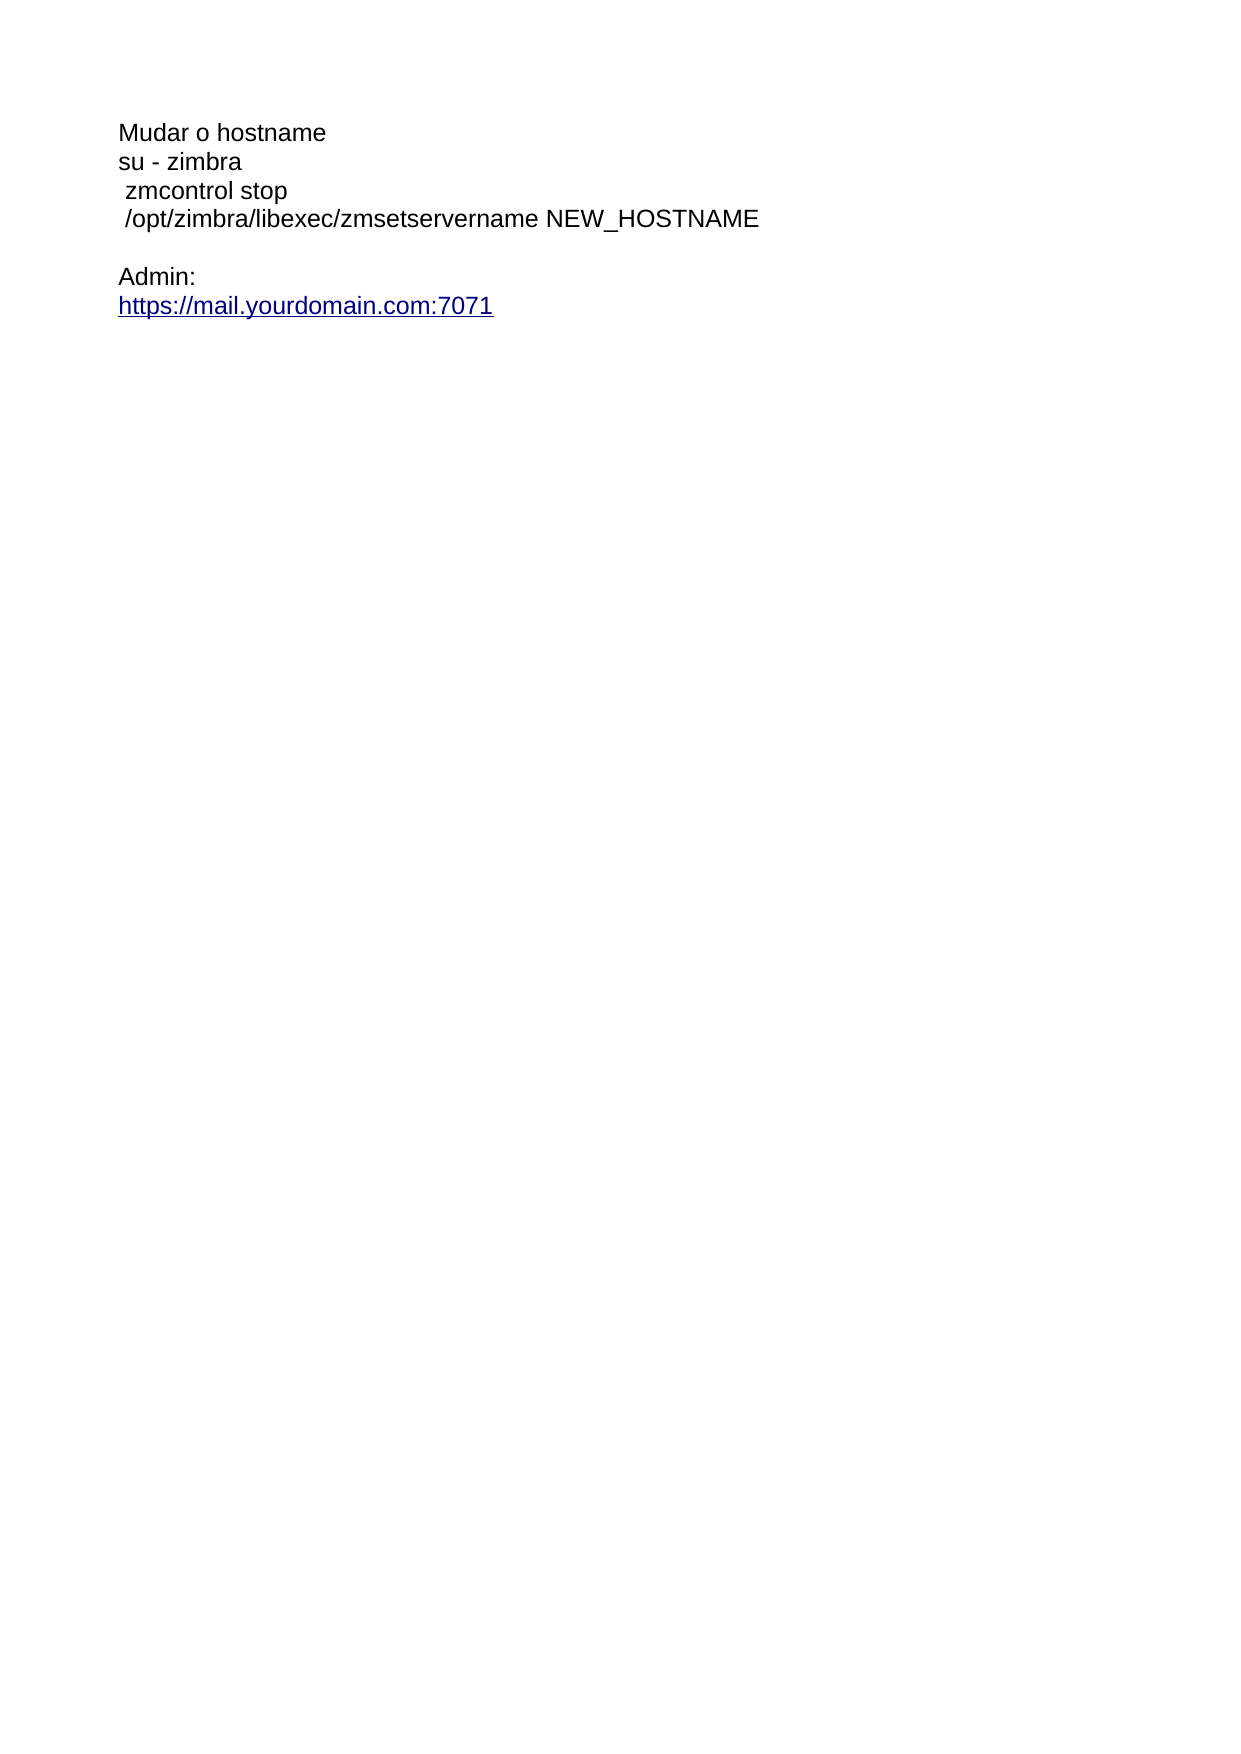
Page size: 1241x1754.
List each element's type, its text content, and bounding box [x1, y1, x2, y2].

text su - zimbra [118, 147, 1122, 176]
text https://mail.yourdomain.com:7071 [118, 291, 1122, 319]
text /opt/zimbra/libexec/zmsetservername NEW_HOSTNAME [118, 204, 1122, 233]
text Mudar o hostname [118, 118, 1122, 147]
text Admin: [118, 262, 1122, 291]
text zmcontrol stop [118, 176, 1122, 204]
